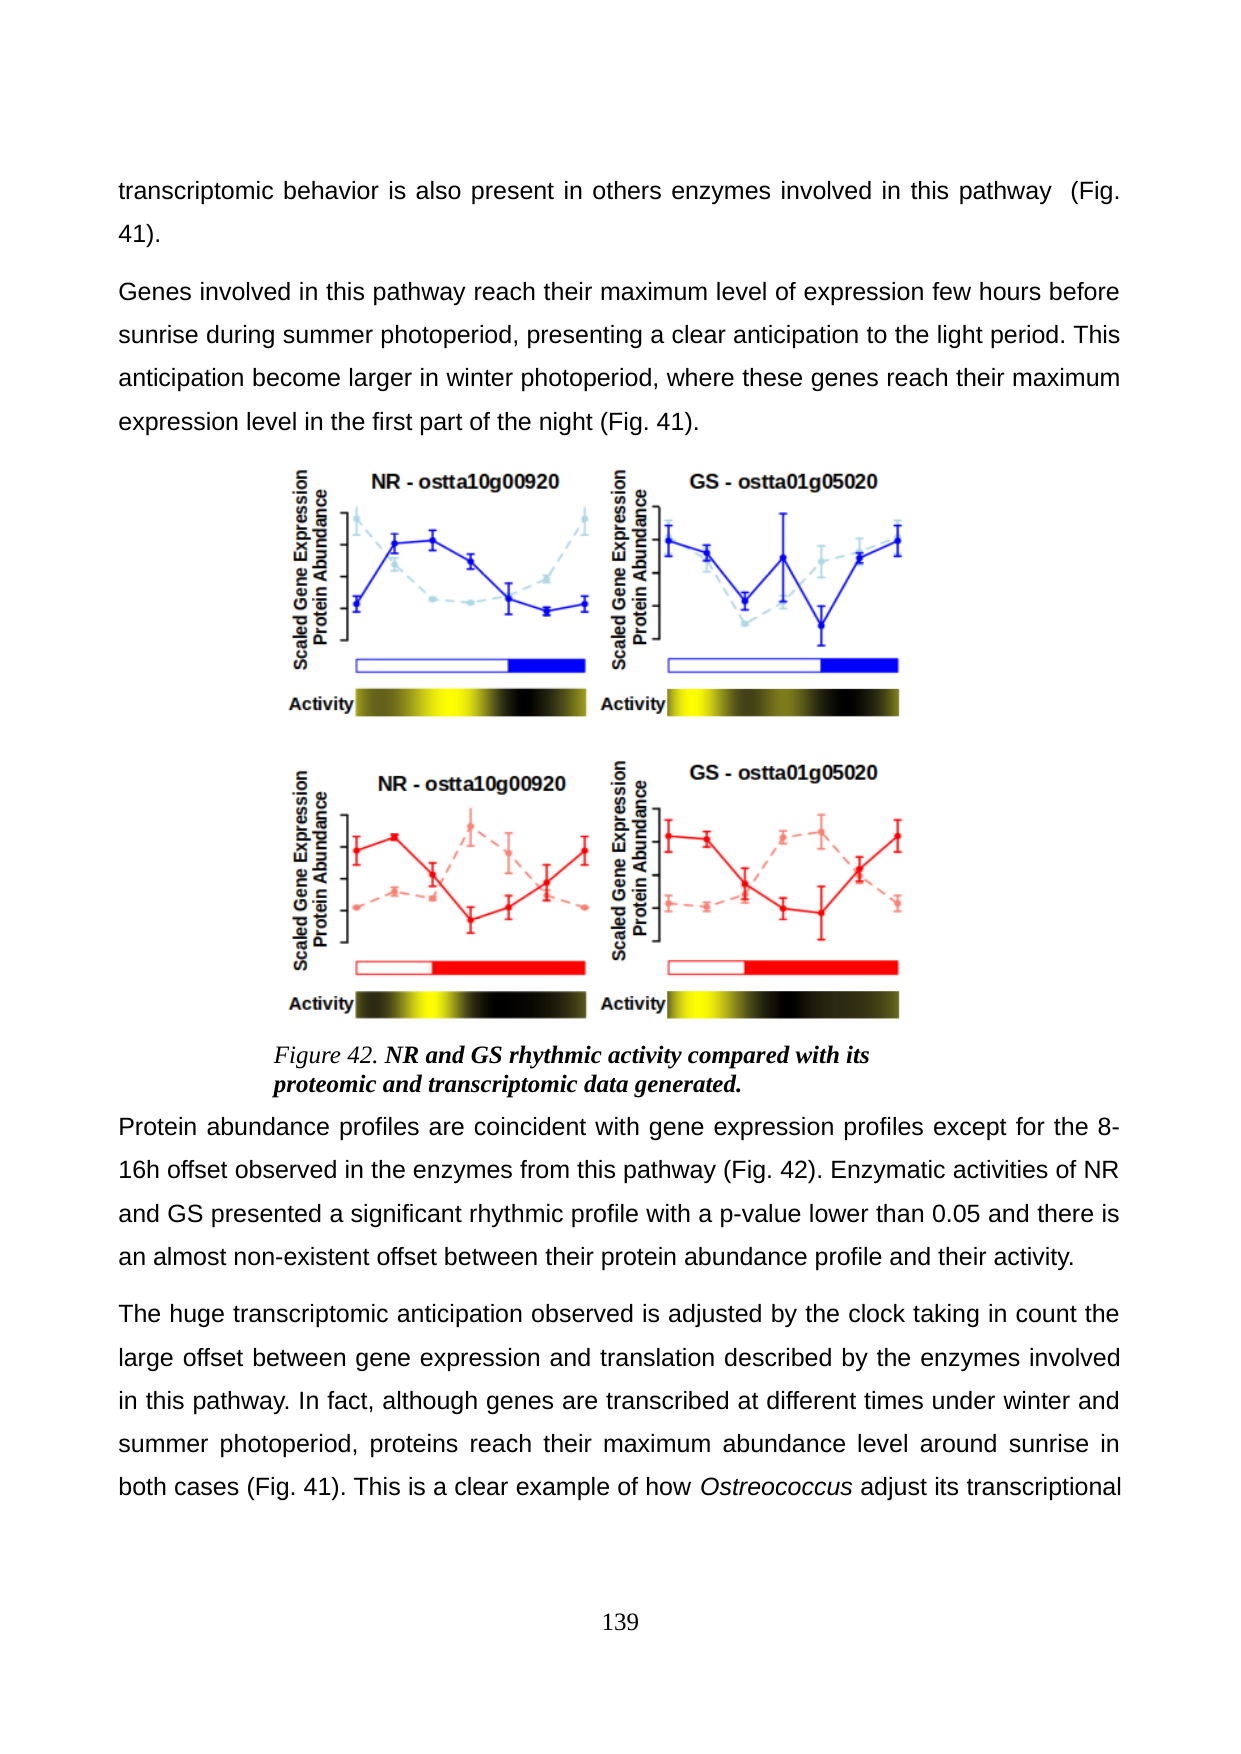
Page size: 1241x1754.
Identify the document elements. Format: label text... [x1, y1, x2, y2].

text Protein abundance profiles are coincident with gene expression profiles except for the 8-16h offset observed in the enzymes from this pathway (Fig. 42). Enzymatic activities of NR and GS presented a significant rhythmic profile with a p-value lower than 0.05 and there is an almost non-existent offset between their protein abundance profile and their activity. [118, 1041, 1122, 1270]
text Genes involved in this pathway reach their maximum level of expression few hours before sunrise during summer photoperiod, presenting a clear anticipation to the light period. This anticipation become larger in winter photoperiod, where these genes reach their maximum expression level in the first part of the night (Fig. 41). [118, 277, 1122, 435]
text The huge transcriptomic anticipation observed is adjusted by the clock taking in count the large offset between gene expression and translation described by the enzymes involved in this pathway. In fact, although genes are transcribed at different times under winter and summer photoperiod, proteins reach their maximum abundance level around sunrise in both cases (Fig. 41). This is a clear example of how Ostreococcus adjust its transcriptional [118, 1299, 1122, 1501]
text Figure 42. NR and GS rhythmic activity compared with its proteomic and transcriptomic data generated. [274, 1041, 927, 1098]
text transcriptomic behavior is also present in others enzymes involved in this pathway (Fig. 41). [118, 176, 1122, 248]
picture [273, 460, 928, 1041]
text [274, 447, 927, 460]
